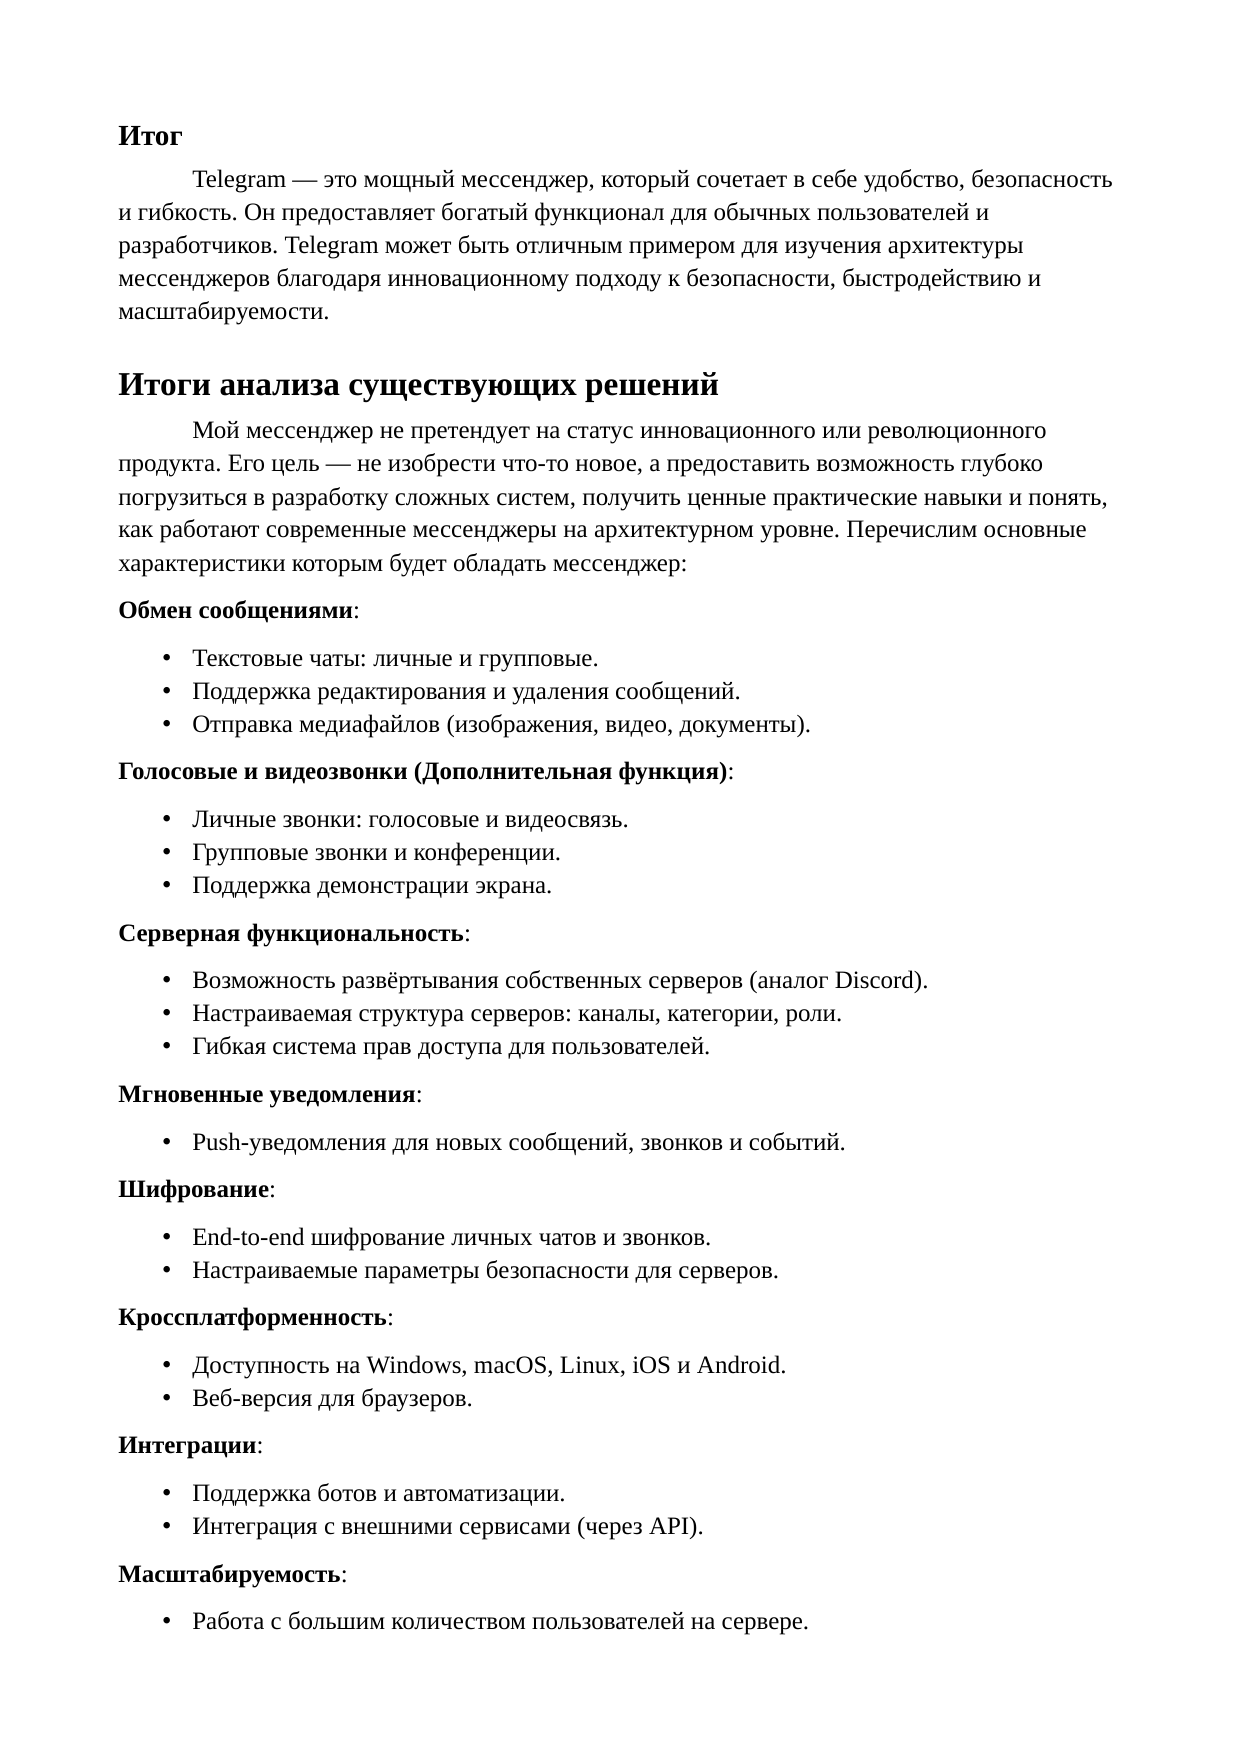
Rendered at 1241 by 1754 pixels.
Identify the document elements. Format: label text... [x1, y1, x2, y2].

list Веб-версия для браузеров. [162, 1383, 1122, 1412]
list Push-уведомления для новых сообщений, звонков и событий. [162, 1127, 1122, 1155]
subtitle Итоги анализа существующих решений [118, 365, 1122, 403]
list Отправка медиафайлов (изображения, видео, документы). [162, 709, 1122, 738]
subtitle Итог [118, 118, 1122, 152]
list Групповые звонки и конференции. [162, 837, 1122, 866]
list Гибкая система прав доступа для пользователей. [162, 1031, 1122, 1060]
text Кроссплатформенность: [118, 1302, 1122, 1331]
text Мой мессенджер не претендует на статус инновационного или революционного продукта. Его цель — не изобрести что-то новое, а предоставить возможность глубоко погрузиться в разработку сложных систем, получить ценные практические навыки и понять, как работают современные мессенджеры на архитектурном уровне. Перечислим основные характеристики которым будет обладать мессенджер: [118, 416, 1122, 576]
list Текстовые чаты: личные и групповые. [162, 643, 1122, 672]
list Интеграция с внешними сервисами (через API). [162, 1511, 1122, 1540]
text Telegram — это мощный мессенджер, который сочетает в себе удобство, безопасность и гибкость. Он предоставляет богатый функционал для обычных пользователей и разработчиков. Telegram может быть отличным примером для изучения архитектуры мессенджеров благодаря инновационному подходу к безопасности, быстродействию и масштабируемости. [118, 164, 1122, 325]
list Поддержка редактирования и удаления сообщений. [162, 676, 1122, 704]
text Серверная функциональность: [118, 918, 1122, 946]
text Голосовые и видеозвонки (Дополнительная функция): [118, 756, 1122, 785]
list Поддержка ботов и автоматизации. [162, 1478, 1122, 1507]
text Шифрование: [118, 1174, 1122, 1203]
list Поддержка демонстрации экрана. [162, 870, 1122, 899]
text Обмен сообщениями: [118, 595, 1122, 624]
text Масштабируемость: [118, 1559, 1122, 1588]
list Настраиваемые параметры безопасности для серверов. [162, 1255, 1122, 1283]
text Мгновенные уведомления: [118, 1079, 1122, 1108]
list Настраиваемая структура серверов: каналы, категории, роли. [162, 998, 1122, 1027]
list End-to-end шифрование личных чатов и звонков. [162, 1222, 1122, 1251]
list Доступность на Windows, macOS, Linux, iOS и Android. [162, 1350, 1122, 1379]
list Работа с большим количеством пользователей на сервере. [162, 1606, 1122, 1635]
list Личные звонки: голосовые и видеосвязь. [162, 804, 1122, 833]
list Возможность развёртывания собственных серверов (аналог Discord). [162, 965, 1122, 994]
text Интеграции: [118, 1431, 1122, 1459]
